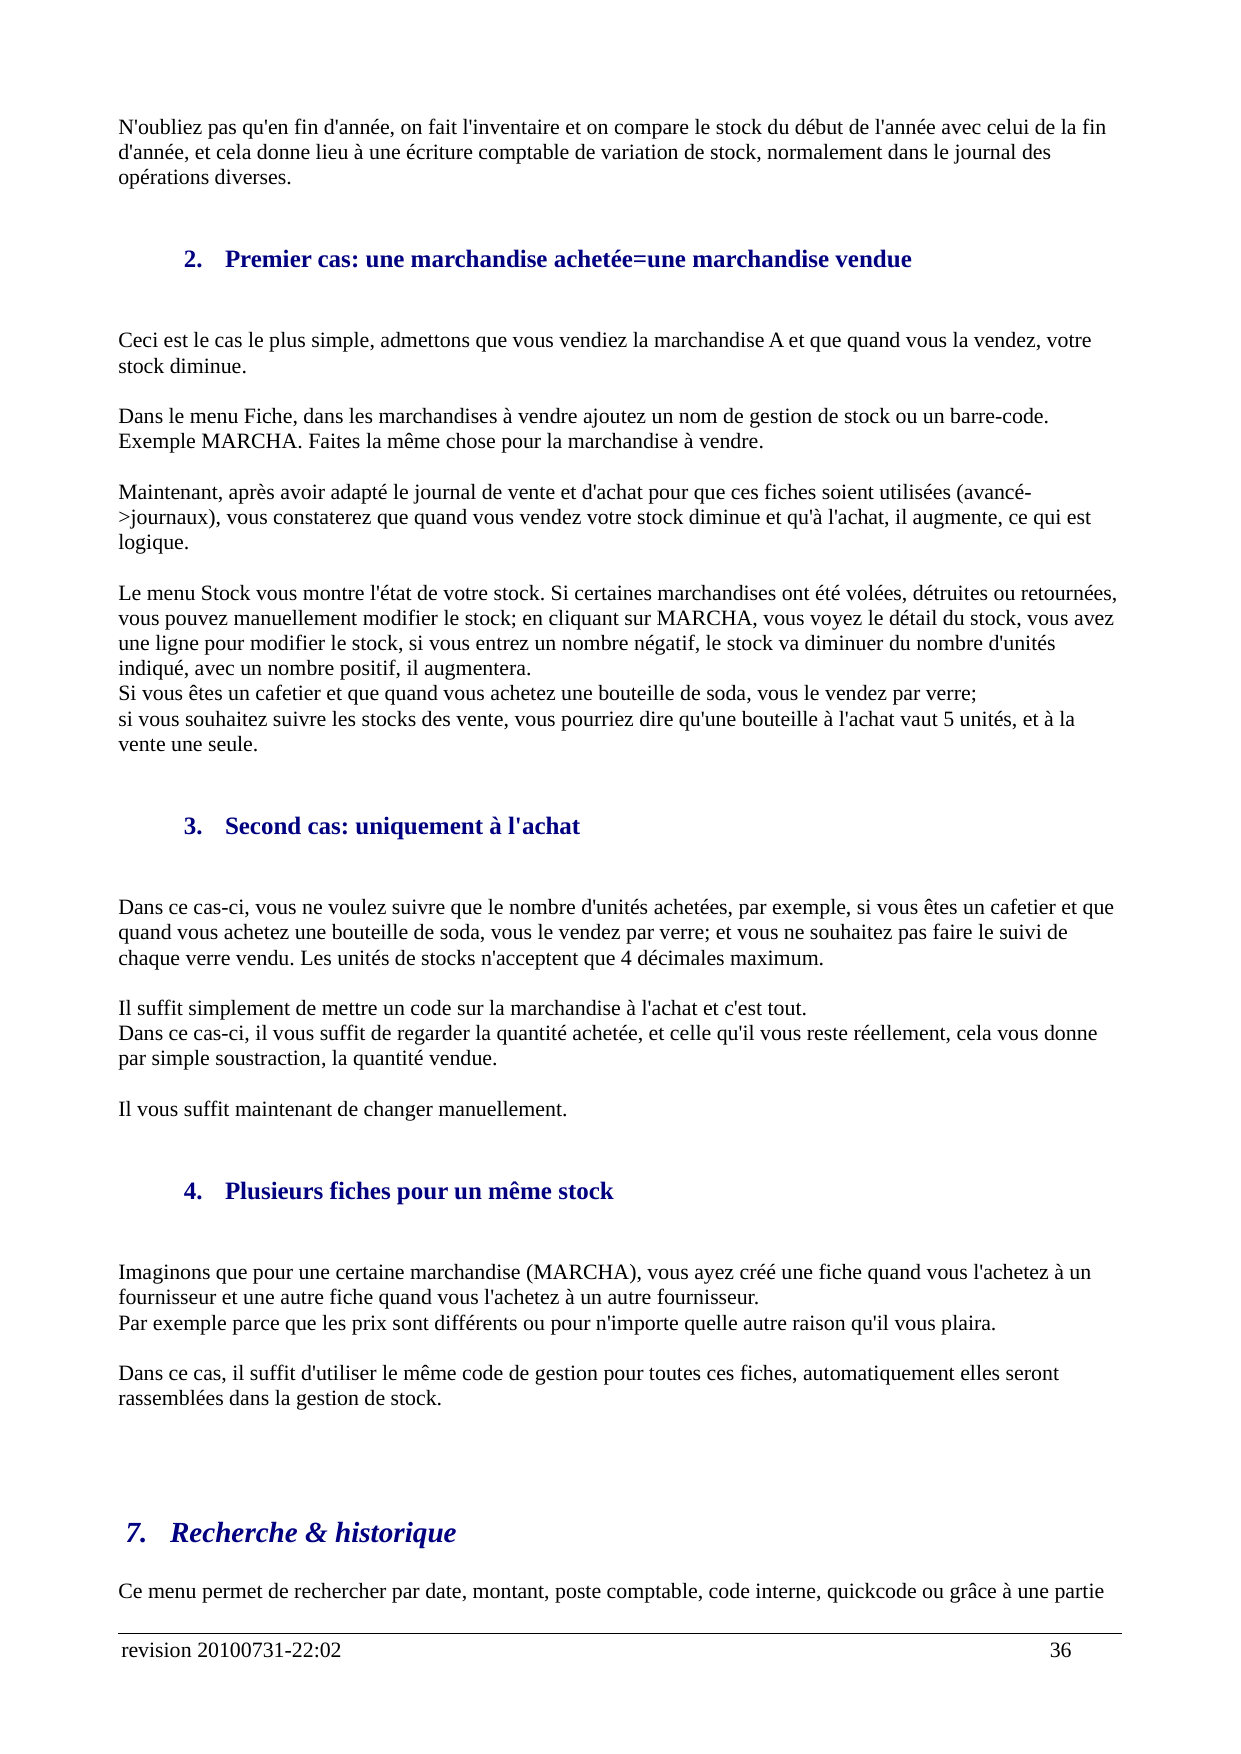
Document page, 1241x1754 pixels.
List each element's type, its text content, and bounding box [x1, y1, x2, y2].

subtitle Second cas: uniquement à l'achat [177, 811, 1122, 839]
text Ceci est le cas le plus simple, admettons que vous vendiez la marchandise A et que quand vous la vendez, votre stock diminue. [118, 327, 1122, 378]
text Dans le menu Fiche, dans les marchandises à vendre ajoutez un nom de gestion de stock ou un barre-code. Exemple MARCHA. Faites la même chose pour la marchandise à vendre. [118, 403, 1122, 453]
text Dans ce cas, il suffit d'utiliser le même code de gestion pour toutes ces fiches, automatiquement elles seront rassemblées dans la gestion de stock. [118, 1360, 1122, 1410]
text Le menu Stock vous montre l'état de votre stock. Si certaines marchandises ont été volées, détruites ou retournées, vous pouvez manuellement modifier le stock; en cliquant sur MARCHA, vous voyez le détail du stock, vous avez une ligne pour modifier le stock, si vous entrez un nombre négatif, le stock va diminuer du nombre d'unités indiqué, avec un nombre positif, il augmentera. [118, 579, 1122, 680]
text Il vous suffit maintenant de changer manuellement. [118, 1096, 1122, 1121]
text Ce menu permet de rechercher par date, montant, poste comptable, code interne, quickcode ou grâce à une partie [118, 1578, 1122, 1604]
text Par exemple parce que les prix sont différents ou pour n'importe quelle autre raison qu'il vous plaira. [118, 1309, 1122, 1335]
text Si vous êtes un cafetier et que quand vous achetez une bouteille de soda, vous le vendez par verre; [118, 680, 1122, 706]
subtitle Plusieurs fiches pour un même stock [177, 1176, 1122, 1204]
text N'oubliez pas qu'en fin d'année, on fait l'inventaire et on compare le stock du début de l'année avec celui de la fin d'année, et cela donne lieu à une écriture comptable de variation de stock, normalement dans le journal des opérations diverses. [118, 114, 1122, 189]
text Dans ce cas-ci, vous ne voulez suivre que le nombre d'unités achetées, par exemple, si vous êtes un cafetier et que quand vous achetez une bouteille de soda, vous le vendez par verre; et vous ne souhaitez pas faire le suivi de chaque verre vendu. Les unités de stocks n'acceptent que 4 décimales maximum. [118, 894, 1122, 970]
text si vous souhaitez suivre les stocks des vente, vous pourriez dire qu'une bouteille à l'achat vaut 5 unités, et à la vente une seule. [118, 706, 1122, 756]
subtitle Recherche & historique [118, 1516, 1122, 1549]
text Imaginons que pour une certaine marchandise (MARCHA), vous ayez créé une fiche quand vous l'achetez à un fournisseur et une autre fiche quand vous l'achetez à un autre fournisseur. [118, 1259, 1122, 1309]
text Maintenant, après avoir adapté le journal de vente et d'achat pour que ces fiches soient utilisées (avancé->journaux), vous constaterez que quand vous vendez votre stock diminue et qu'à l'achat, il augmente, ce qui est logique. [118, 479, 1122, 554]
text Il suffit simplement de mettre un code sur la marchandise à l'achat et c'est tout. [118, 995, 1122, 1020]
text Dans ce cas-ci, il vous suffit de regarder la quantité achetée, et celle qu'il vous reste réellement, cela vous donne par simple soustraction, la quantité vendue. [118, 1020, 1122, 1071]
subtitle Premier cas: une marchandise achetée=une marchandise vendue [177, 244, 1122, 273]
